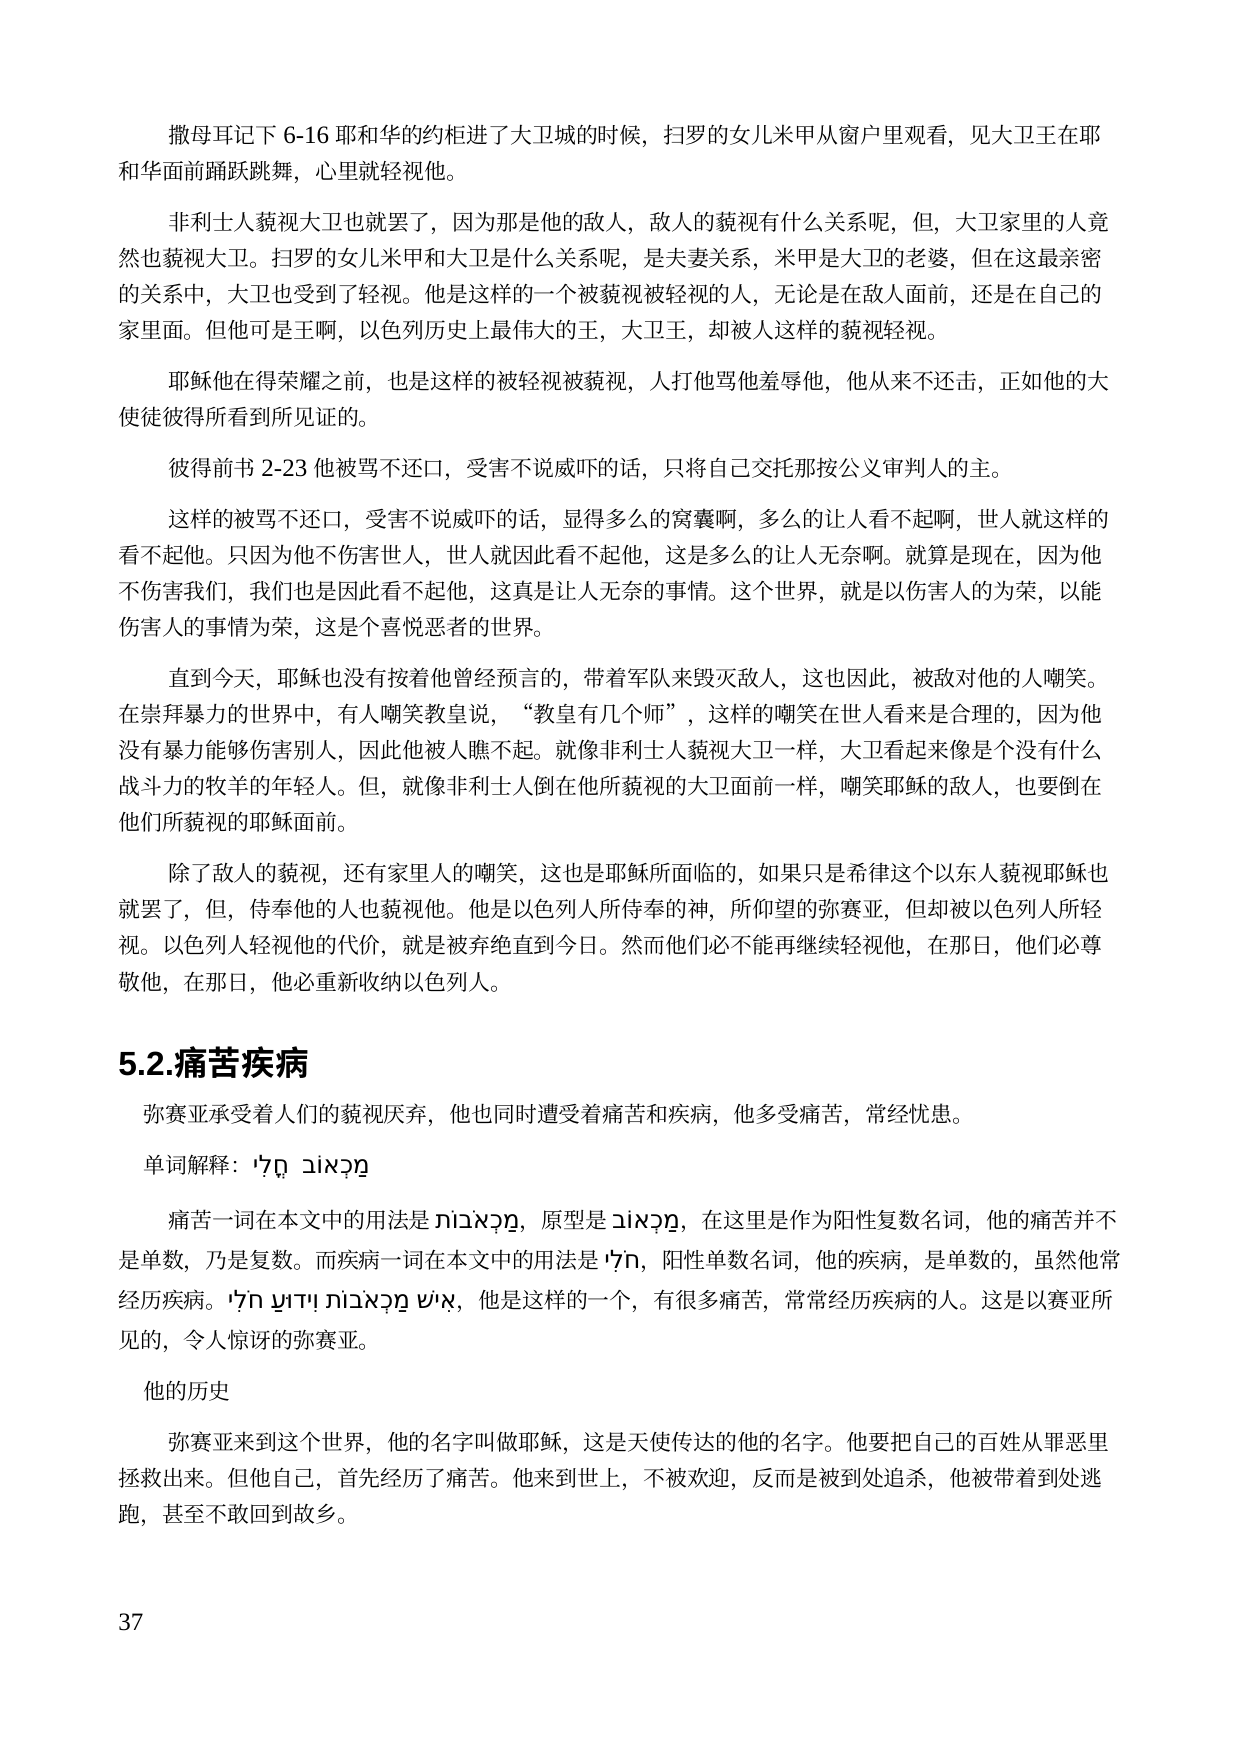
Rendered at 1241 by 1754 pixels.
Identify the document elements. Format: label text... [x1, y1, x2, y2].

text 彼得前书 2-23 他被骂不还口，受害不说威吓的话，只将自己交托那按公义审判人的主。 [118, 451, 1122, 482]
subtitle 5.2.痛苦疾病 [118, 1036, 1122, 1085]
text 耶稣他在得荣耀之前，也是这样的被轻视被藐视，人打他骂他羞辱他，他从来不还击，正如他的大使徒彼得所看到所见证的。 [118, 364, 1122, 432]
text 他的历史 [118, 1374, 1122, 1406]
text 弥赛亚承受着人们的藐视厌弃，他也同时遭受着痛苦和疾病，他多受痛苦，常经忧患。 [118, 1097, 1122, 1129]
text 痛苦一词在本文中的用法是מַכְאֹבוֹת，原型是מַכְאוׂב，在这里是作为阳性复数名词，他的痛苦并不是单数，乃是复数。而疾病一词在本文中的用法是חֹלִי，阳性单数名词，他的疾病，是单数的，虽然他常经历疾病。אִישׁ מַכְאֹבוֹת וִידוּעַ חֹלִי，他是这样的一个，有很多痛苦，常常经历疾病的人。这是以赛亚所见的，令人惊讶的弥赛亚。 [118, 1203, 1122, 1355]
text 撒母耳记下 6-16 耶和华的约柜进了大卫城的时候，扫罗的女儿米甲从窗户里观看，见大卫王在耶和华面前踊跃跳舞，心里就轻视他。 [118, 118, 1122, 186]
text 除了敌人的藐视，还有家里人的嘲笑，这也是耶稣所面临的，如果只是希律这个以东人藐视耶稣也就罢了，但，侍奉他的人也藐视他。他是以色列人所侍奉的神，所仰望的弥赛亚，但却被以色列人所轻视。以色列人轻视他的代价，就是被弃绝直到今日。然而他们必不能再继续轻视他，在那日，他们必尊敬他，在那日，他必重新收纳以色列人。 [118, 856, 1122, 996]
text 直到今天，耶稣也没有按着他曾经预言的，带着军队来毁灭敌人，这也因此，被敌对他的人嘲笑。在崇拜暴力的世界中，有人嘲笑教皇说，“教皇有几个师”，这样的嘲笑在世人看来是合理的，因为他没有暴力能够伤害别人，因此他被人瞧不起。就像非利士人藐视大卫一样，大卫看起来像是个没有什么战斗力的牧羊的年轻人。但，就像非利士人倒在他所藐视的大卫面前一样，嘲笑耶稣的敌人，也要倒在他们所藐视的耶稣面前。 [118, 661, 1122, 837]
text 非利士人藐视大卫也就罢了，因为那是他的敌人，敌人的藐视有什么关系呢，但，大卫家里的人竟然也藐视大卫。扫罗的女儿米甲和大卫是什么关系呢，是夫妻关系，米甲是大卫的老婆，但在这最亲密的关系中，大卫也受到了轻视。他是这样的一个被藐视被轻视的人，无论是在敌人面前，还是在自己的家里面。但他可是王啊，以色列历史上最伟大的王，大卫王，却被人这样的藐视轻视。 [118, 205, 1122, 345]
text 弥赛亚来到这个世界，他的名字叫做耶稣，这是天使传达的他的名字。他要把自己的百姓从罪恶里拯救出来。但他自己，首先经历了痛苦。他来到世上，不被欢迎，反而是被到处追杀，他被带着到处逃跑，甚至不敢回到故乡。 [118, 1425, 1122, 1529]
text 这样的被骂不还口，受害不说威吓的话，显得多么的窝囊啊，多么的让人看不起啊，世人就这样的看不起他。只因为他不伤害世人，世人就因此看不起他，这是多么的让人无奈啊。就算是现在，因为他不伤害我们，我们也是因此看不起他，这真是让人无奈的事情。这个世界，就是以伤害人的为荣，以能伤害人的事情为荣，这是个喜悦恶者的世界。 [118, 502, 1122, 642]
text 单词解释：מַכְאוׂב חֳלִי [118, 1148, 1122, 1183]
